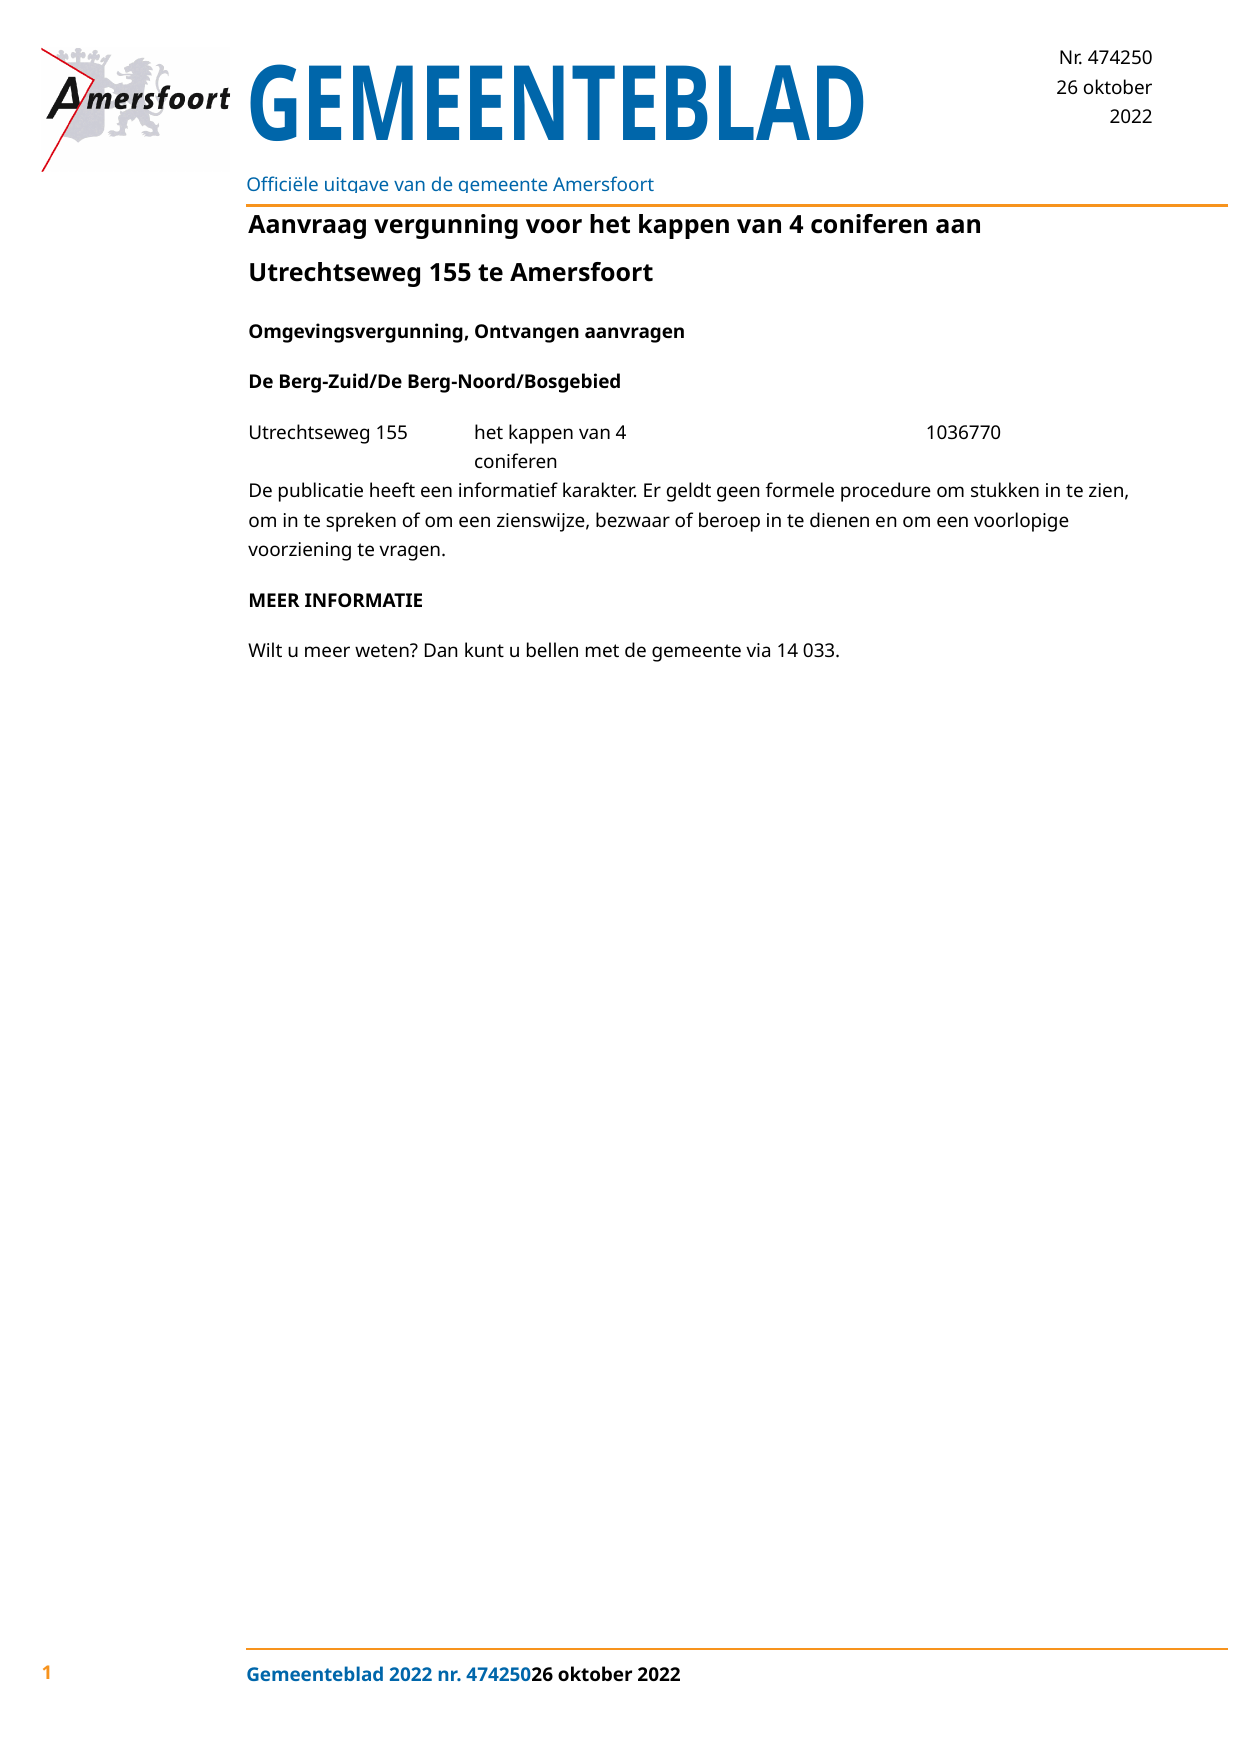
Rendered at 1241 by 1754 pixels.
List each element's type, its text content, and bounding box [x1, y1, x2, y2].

table_header [700, 419, 926, 474]
picture [41, 47, 231, 172]
text De Berg-Zuid/De Berg-Noord/Bosgebied [248, 368, 1152, 394]
table_header 1036770 [926, 419, 1152, 474]
text Omgevingsvergunning, Ontvangen aanvragen [248, 318, 1152, 344]
text MEER INFORMATIE [248, 587, 1152, 613]
text Wilt u meer weten? Dan kunt u bellen met de gemeente via 14 033. [248, 637, 1152, 663]
text Aanvraag vergunning voor het kappen van 4 coniferen aan Utrechtseweg 155 te Amersfoort [248, 207, 1152, 288]
text De publicatie heeft een informatief karakter. Er geldt geen formele procedure om stukken in te zien, om in te spreken of om een zienswijze, bezwaar of beroep in te dienen en om een voorlopige voorziening te vragen. [248, 477, 1152, 562]
table_header Utrechtseweg 155 [248, 419, 474, 474]
table_header het kappen van 4 coniferen [474, 419, 700, 474]
